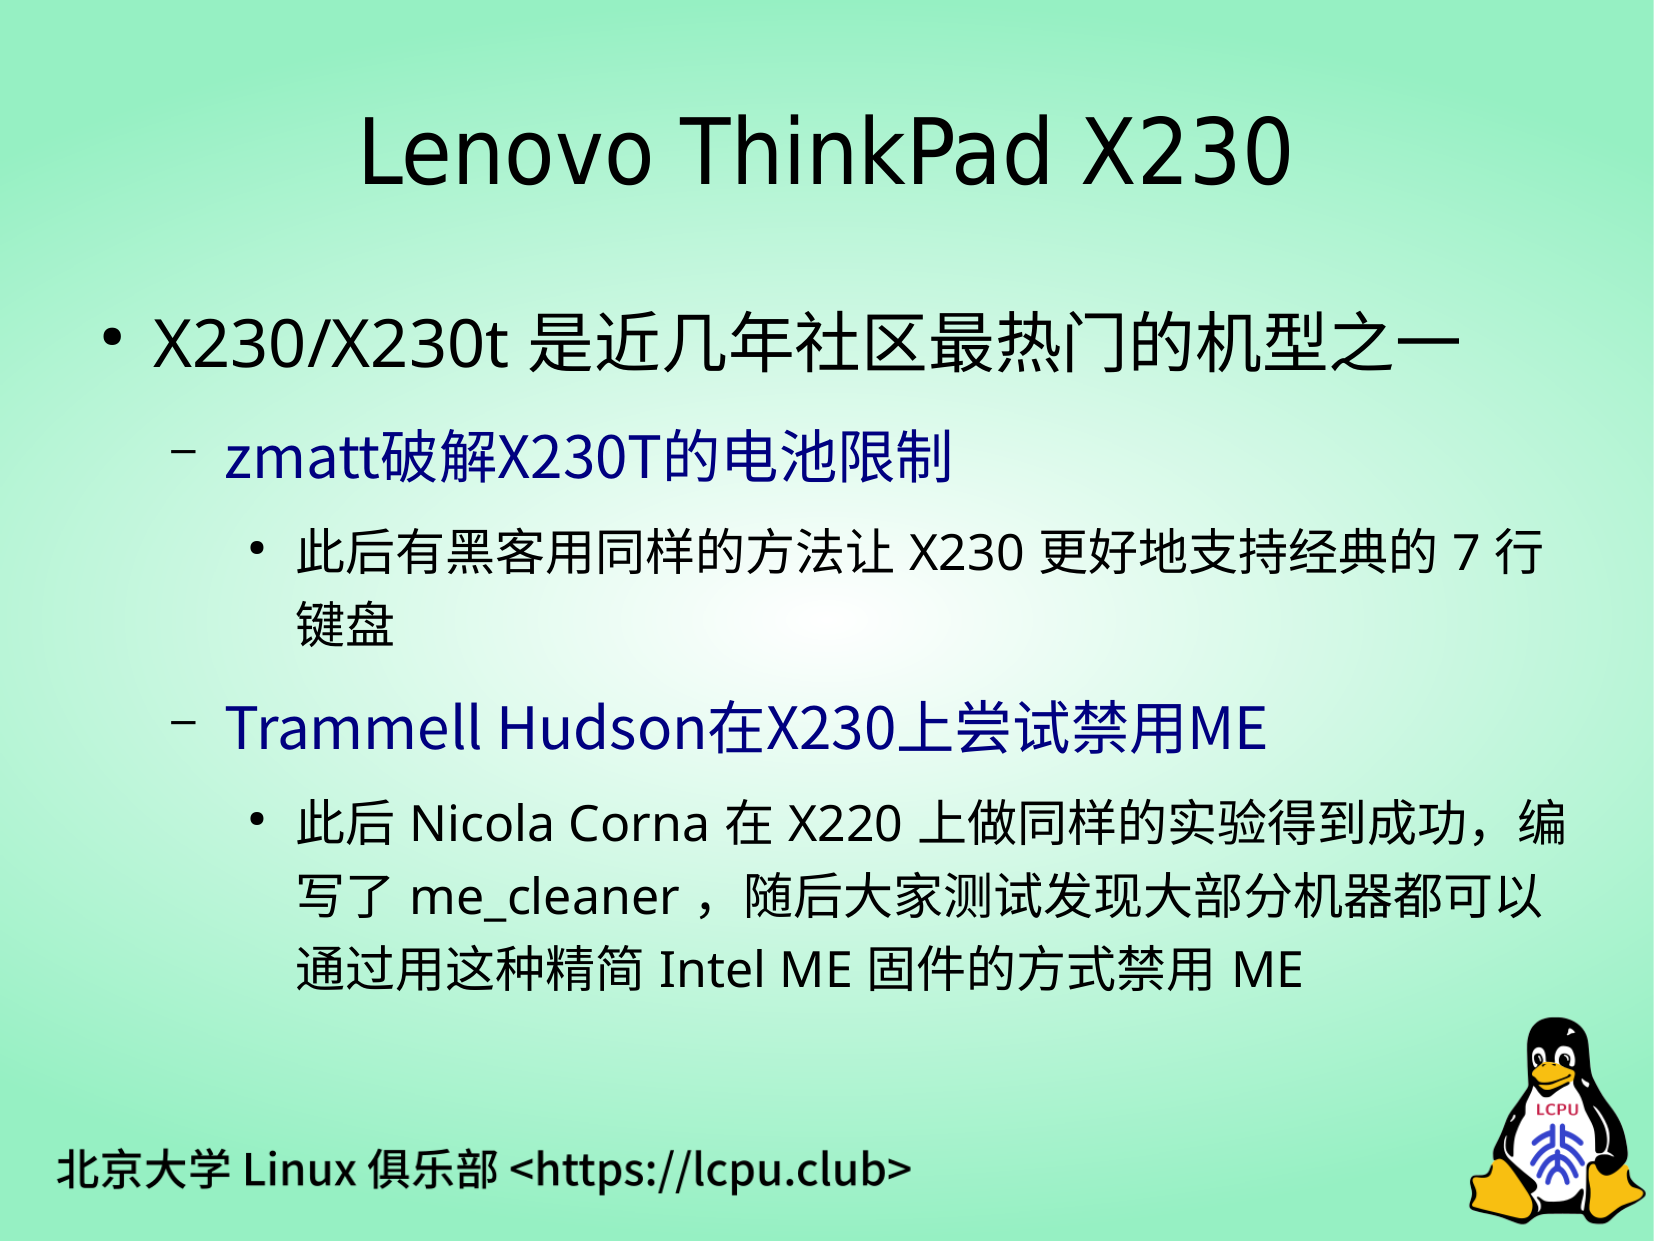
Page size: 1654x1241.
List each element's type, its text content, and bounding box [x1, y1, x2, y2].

title Lenovo ThinkPad X230 [82, 49, 1571, 257]
list X230/X230t是近几年社区最热门的机型之一 zmatt破解X230T的电池限制 此后有黑客用同样的方法让X230更好地支持经典的7行键盘 Trammell Hudson在X230上尝试禁用ME 此后Nicola Corna在X220上做同样的实验得到成功，编写了me_cleaner，随后大家测试发现大部分机器都可以通过用这种精简Intel ME固件的方式禁用ME [82, 290, 1571, 1010]
picture [0, 0, 1654, 1241]
